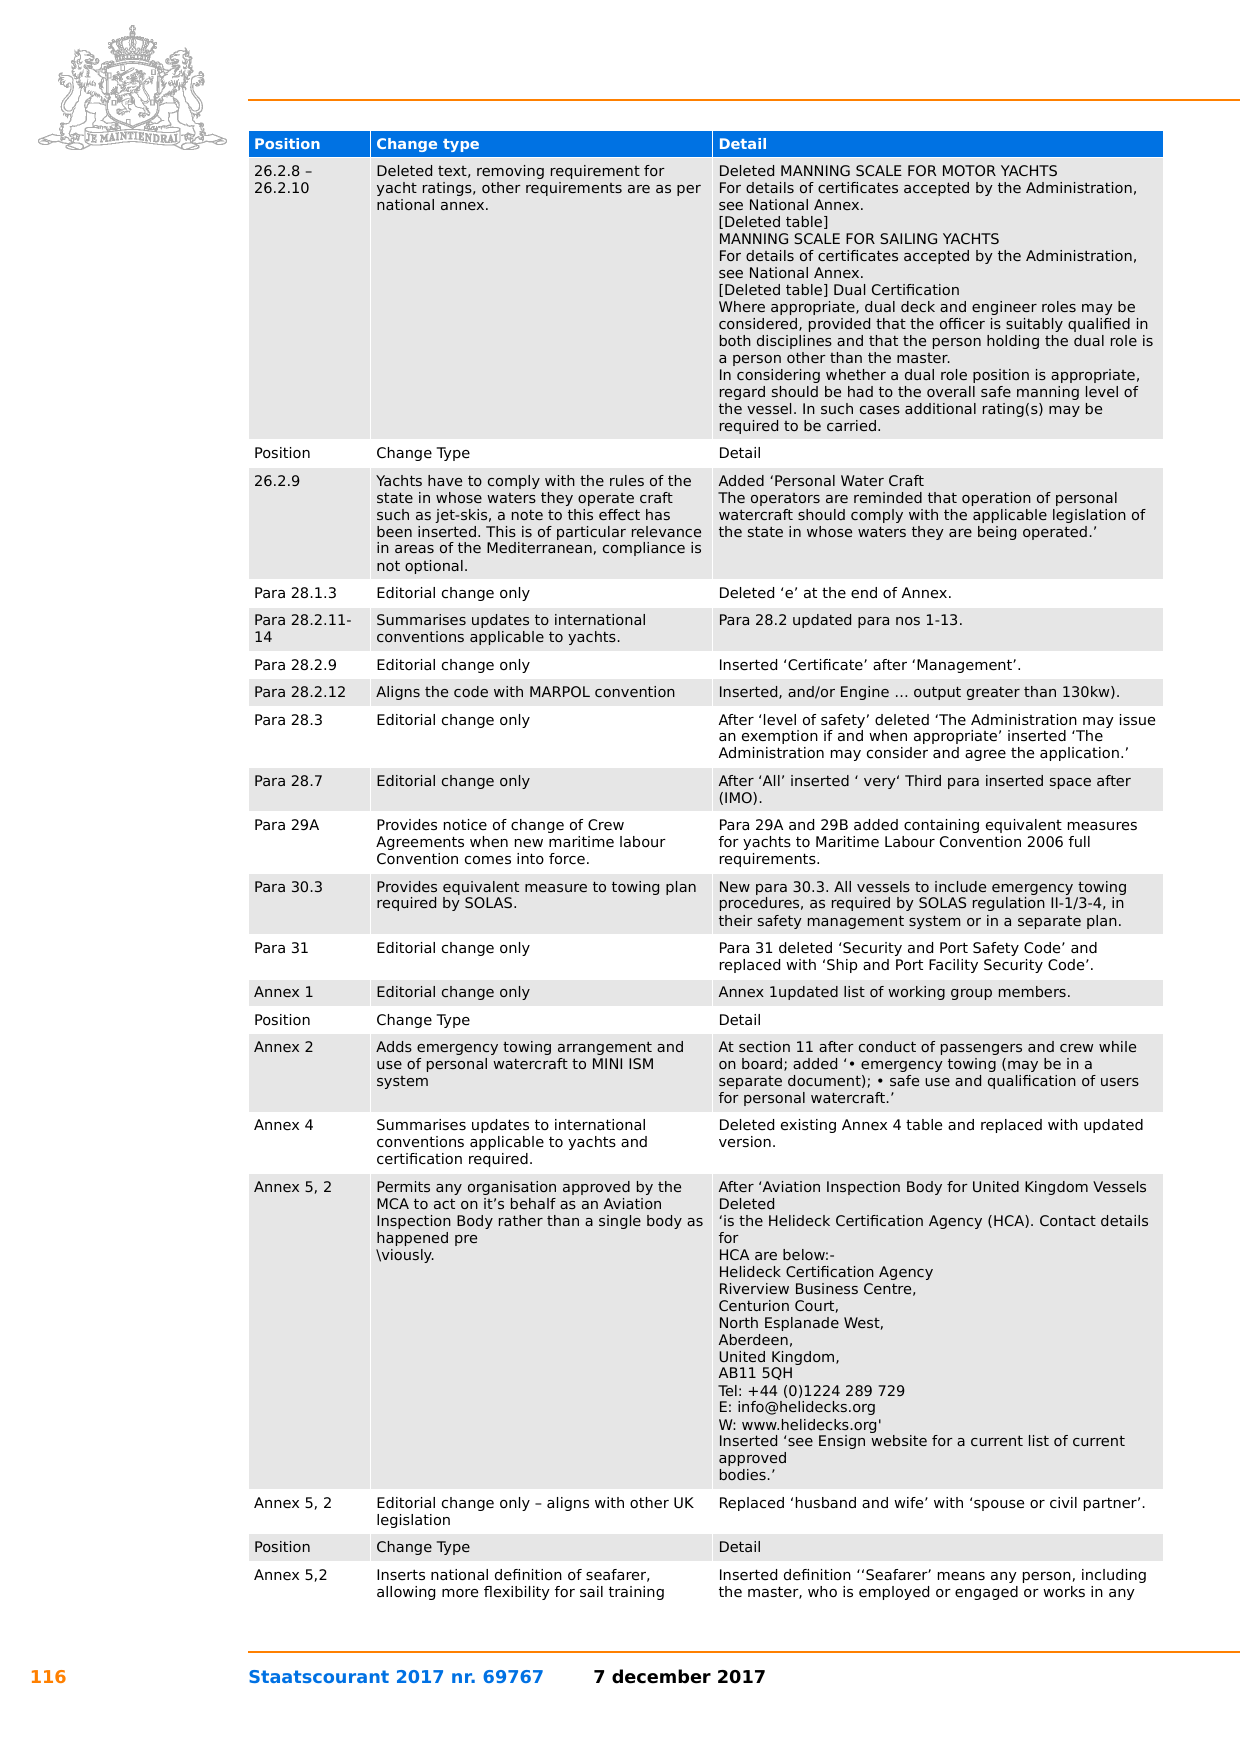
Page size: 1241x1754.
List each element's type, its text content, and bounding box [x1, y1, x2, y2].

table_cell Annex 1updated list of working group members. [713, 980, 1163, 1006]
table_cell Change Type [371, 1007, 712, 1033]
table_cell Position [249, 440, 370, 467]
table_cell New para 30.3. All vessels to include emergency towing procedures, as required by SOLAS regulation II-1/3-4, in their safety management system or in a separate plan. [713, 874, 1163, 934]
table_cell Annex 5,2 [249, 1562, 370, 1605]
table_cell Editorial change only – aligns with other UK legislation [371, 1490, 712, 1533]
table_cell Detail [713, 1534, 1163, 1561]
table_cell Para 28.7 [249, 768, 370, 811]
table_cell Aligns the code with MARPOL convention [371, 679, 712, 706]
table_cell Provides notice of change of Crew Agreements when new maritime labour Convention comes into force. [371, 813, 712, 873]
table_cell Para 28.2 updated para nos 1-13. [713, 608, 1163, 651]
table_cell Change Type [371, 440, 712, 467]
table_cell Deleted existing Annex 4 table and replaced with updated version. [713, 1113, 1163, 1173]
table_cell Para 28.3 [249, 707, 370, 767]
table_cell Annex 1 [249, 980, 370, 1006]
table_cell Annex 5, 2 [249, 1174, 370, 1489]
table_cell Para 28.1.3 [249, 580, 370, 606]
table_cell Editorial change only [371, 768, 712, 811]
table_cell Para 29A and 29B added containing equivalent measures for yachts to Maritime Labour Convention 2006 full requirements. [713, 813, 1163, 873]
table_cell Summarises updates to international conventions applicable to yachts and certification required. [371, 1113, 712, 1173]
table_cell At section 11 after conduct of passengers and crew while on board; added ‘• emergency towing (may be in a separate document); • safe use and qualification of users for personal watercraft.’ [713, 1034, 1163, 1112]
table_cell Annex 2 [249, 1034, 370, 1112]
table_cell Editorial change only [371, 980, 712, 1006]
table_cell Para 28.2.11- 14 [249, 608, 370, 651]
table_cell Detail [713, 1007, 1163, 1033]
table_cell 26.2.8 – 26.2.10 [249, 158, 370, 439]
table_cell Detail [713, 440, 1163, 467]
table_cell Added ‘Personal Water Craft The operators are reminded that operation of personal watercraft should comply with the applicable legislation of the state in whose waters they are being operated.’ [713, 468, 1163, 579]
table_cell Deleted MANNING SCALE FOR MOTOR YACHTS For details of certificates accepted by the Administration, see National Annex. [Deleted table] MANNING SCALE FOR SAILING YACHTS For details of certificates accepted by the Administration, see National Annex. [Deleted table] Dual Certification Where appropriate, dual deck and engineer roles may be considered, provided that the officer is suitably qualified in both disciplines and that the person holding the dual role is a person other than the master. In considering whether a dual role position is appropriate, regard should be had to the overall safe manning level of the vessel. In such cases additional rating(s) may be required to be carried. [713, 158, 1163, 439]
table_cell Provides equivalent measure to towing plan required by SOLAS. [371, 874, 712, 934]
table_cell Change Type [371, 1534, 712, 1561]
table_cell Position [249, 1534, 370, 1561]
table_cell Yachts have to comply with the rules of the state in whose waters they operate craft such as jet-skis, a note to this effect has been inserted. This is of particular relevance in areas of the Mediterranean, compliance is not optional. [371, 468, 712, 579]
table_cell After ‘All’ inserted ‘ very‘ Third para inserted space after (IMO). [713, 768, 1163, 811]
table_cell Inserted definition ‘‘Seafarer’ means any person, including the master, who is employed or engaged or works in any [713, 1562, 1163, 1605]
table_cell Replaced ‘husband and wife’ with ‘spouse or civil partner’. [713, 1490, 1163, 1533]
table_cell Editorial change only [371, 580, 712, 606]
table_cell 26.2.9 [249, 468, 370, 579]
table_cell Permits any organisation approved by the MCA to act on it’s behalf as an Aviation Inspection Body rather than a single body as happened pre \viously. [371, 1174, 712, 1489]
table_cell Para 30.3 [249, 874, 370, 934]
table_cell Para 28.2.9 [249, 652, 370, 678]
table_cell Para 31 deleted ‘Security and Port Safety Code’ and replaced with ‘Ship and Port Facility Security Code’. [713, 935, 1163, 978]
table_cell Para 28.2.12 [249, 679, 370, 706]
table_cell Para 29A [249, 813, 370, 873]
table_cell Annex 5, 2 [249, 1490, 370, 1533]
table_cell Adds emergency towing arrangement and use of personal watercraft to MINI ISM system [371, 1034, 712, 1112]
table_cell After ‘Aviation Inspection Body for United Kingdom Vessels Deleted ‘is the Helideck Certification Agency (HCA). Contact details for HCA are below:- Helideck Certification Agency Riverview Business Centre, Centurion Court, North Esplanade West, Aberdeen, United Kingdom, AB11 5QH Tel: +44 (0)1224 289 729 E: info@helidecks.org W: www.helidecks.org' Inserted ‘see Ensign website for a current list of current approved bodies.’ [713, 1174, 1163, 1489]
table_cell Inserted ‘Certificate’ after ‘Management’. [713, 652, 1163, 678]
table_cell After ‘level of safety’ deleted ‘The Administration may issue an exemption if and when appropriate’ inserted ‘The Administration may consider and agree the application.’ [713, 707, 1163, 767]
table_cell Editorial change only [371, 935, 712, 978]
table_cell Inserted, and/or Engine … output greater than 130kw). [713, 679, 1163, 706]
table_cell Deleted ‘e’ at the end of Annex. [713, 580, 1163, 606]
table_header Position [249, 131, 370, 157]
table_cell Summarises updates to international conventions applicable to yachts. [371, 608, 712, 651]
table_cell Position [249, 1007, 370, 1033]
table_cell Editorial change only [371, 707, 712, 767]
table_cell Deleted text, removing requirement for yacht ratings, other requirements are as per national annex. [371, 158, 712, 439]
table_cell Editorial change only [371, 652, 712, 678]
table_cell Inserts national definition of seafarer, allowing more flexibility for sail training [371, 1562, 712, 1605]
table_header Detail [713, 131, 1163, 157]
table_cell Para 31 [249, 935, 370, 978]
table_header Change type [371, 131, 712, 157]
picture [38, 25, 227, 150]
table_cell Annex 4 [249, 1113, 370, 1173]
